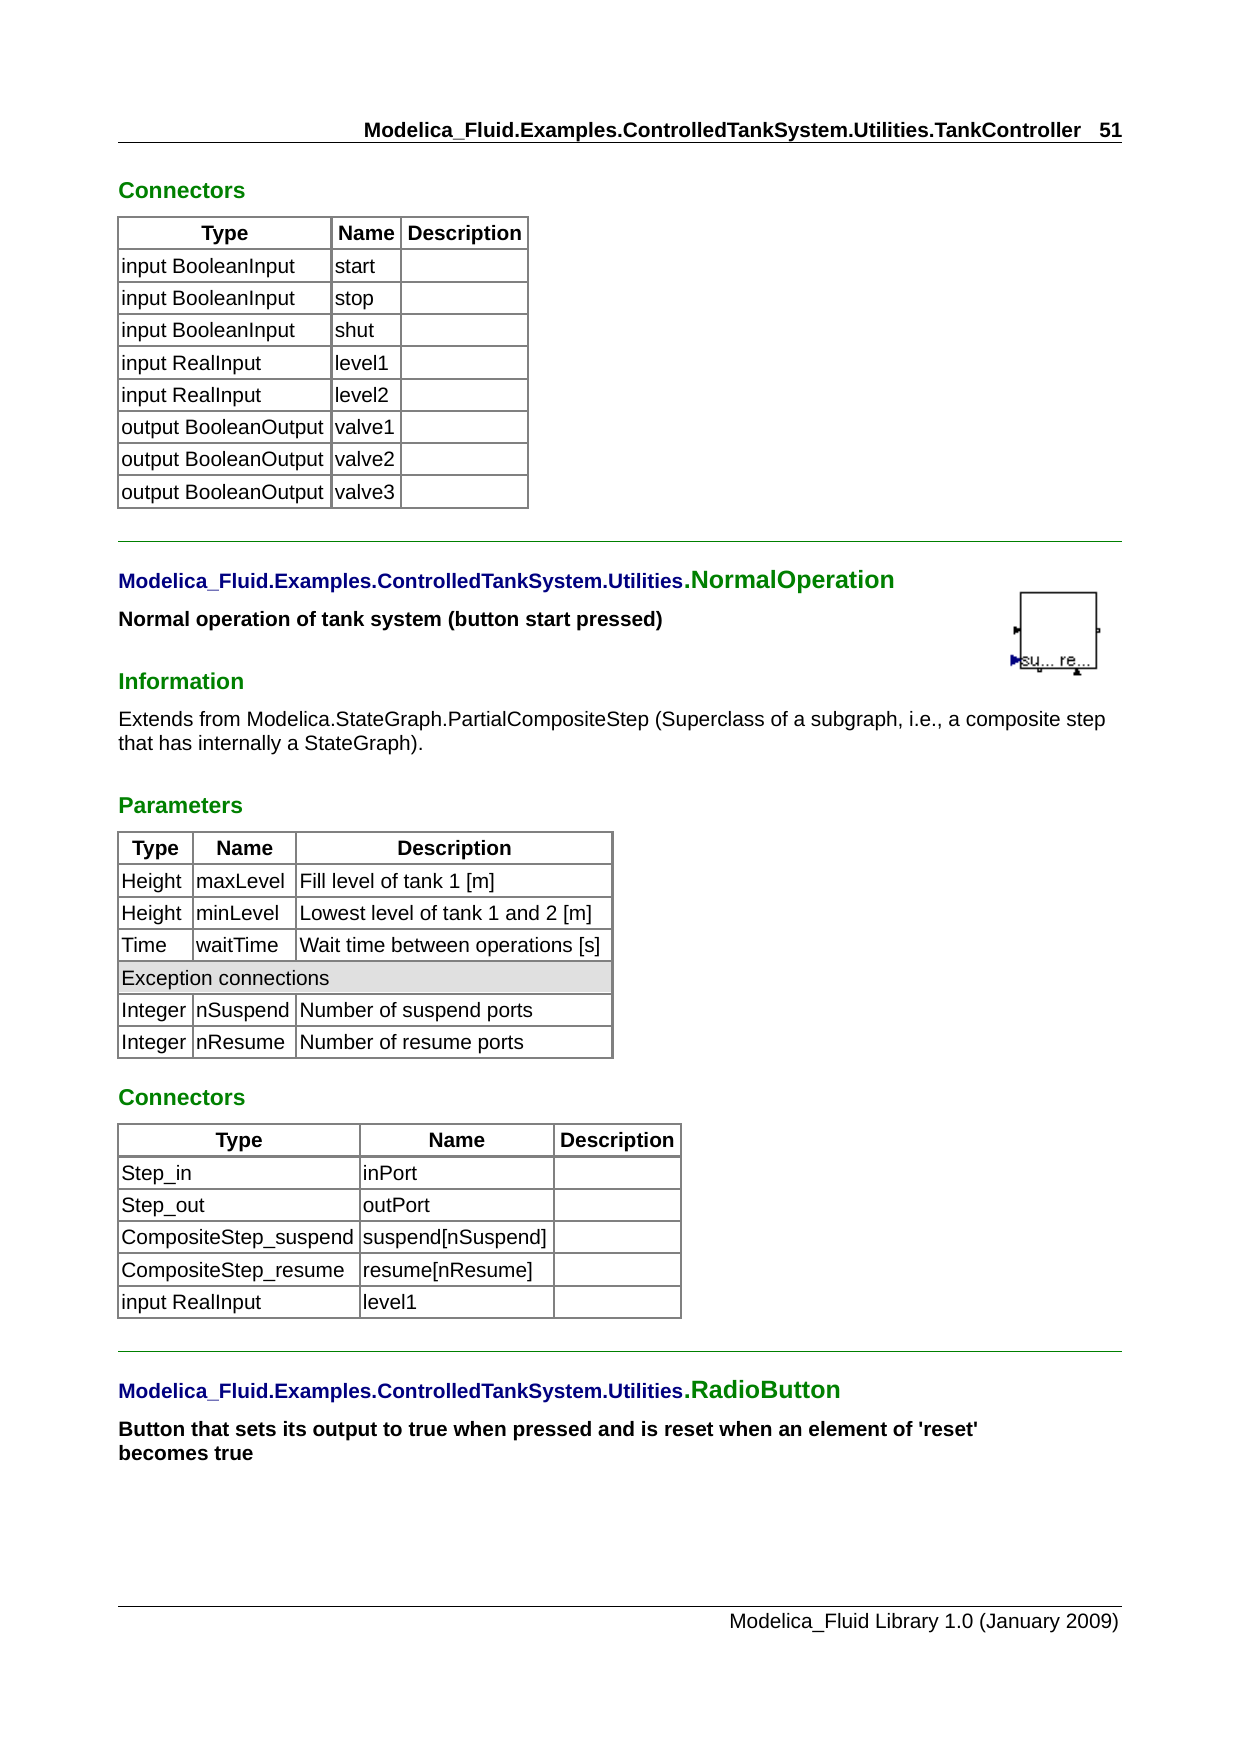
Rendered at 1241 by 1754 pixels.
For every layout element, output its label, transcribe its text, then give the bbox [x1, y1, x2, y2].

table_cell [402, 476, 527, 507]
table_cell shut [333, 315, 400, 345]
table_cell [555, 1190, 680, 1220]
table_cell Height [119, 898, 192, 928]
table_cell [402, 347, 527, 377]
subtitle Connectors [118, 177, 1122, 203]
table_cell Step_in [119, 1158, 359, 1188]
table_cell [402, 444, 527, 474]
table_cell valve1 [333, 412, 400, 442]
table_cell CompositeStep_suspend [119, 1222, 359, 1252]
table_cell [402, 283, 527, 313]
table_cell suspend[nSuspend] [361, 1222, 553, 1252]
table_cell Time [119, 930, 192, 960]
table_cell output BooleanOutput [119, 444, 330, 474]
table_cell outPort [361, 1190, 553, 1220]
table_cell valve3 [333, 476, 400, 507]
table_cell output BooleanOutput [119, 412, 330, 442]
table_cell maxLevel [194, 865, 295, 896]
table_cell Number of resume ports [297, 1027, 611, 1057]
table_cell nResume [194, 1027, 295, 1057]
table_cell [402, 315, 527, 345]
table_header Type [119, 218, 330, 248]
text Button that sets its output to true when pressed and is reset when an element of 'reset' becomes true [118, 1417, 993, 1464]
picture [995, 568, 1120, 692]
subtitle Connectors [118, 1084, 1122, 1111]
table_cell waitTime [194, 930, 295, 960]
table_cell Fill level of tank 1 [m] [297, 865, 611, 896]
table_cell start [333, 250, 400, 281]
table_cell input BooleanInput [119, 315, 330, 345]
table_header Description [297, 833, 611, 863]
table_cell [402, 380, 527, 410]
table_cell Number of suspend ports [297, 995, 611, 1025]
text Extends from Modelica.StateGraph.PartialCompositeStep (Superclass of a subgraph, i.e., a composite step that has internally a StateGraph). [118, 707, 1122, 755]
table_header Description [402, 218, 527, 248]
table_cell output BooleanOutput [119, 476, 330, 507]
table_header Name [194, 833, 295, 863]
subtitle Parameters [118, 792, 1122, 818]
table_cell Wait time between operations [s] [297, 930, 611, 960]
table_cell Step_out [119, 1190, 359, 1220]
table_cell Integer [119, 1027, 192, 1057]
table_cell inPort [361, 1158, 553, 1188]
subtitle Modelica_Fluid.Examples.ControlledTankSystem.Utilities.NormalOperation [118, 565, 993, 594]
table_cell resume[nResume] [361, 1254, 553, 1284]
table_cell [555, 1254, 680, 1284]
table_cell input RealInput [119, 380, 330, 410]
table_header Name [333, 218, 400, 248]
table_cell level1 [333, 347, 400, 377]
table_cell CompositeStep_resume [119, 1254, 359, 1284]
table_cell input RealInput [119, 1287, 359, 1317]
table_cell [555, 1222, 680, 1252]
table_header Type [119, 1125, 359, 1155]
table_cell valve2 [333, 444, 400, 474]
table_cell minLevel [194, 898, 295, 928]
table_cell Exception connections [119, 962, 611, 992]
table_cell [402, 412, 527, 442]
table_header Type [119, 833, 192, 863]
subtitle Information [118, 668, 993, 694]
table_cell level1 [361, 1287, 553, 1317]
text Normal operation of tank system (button start pressed) [118, 606, 993, 630]
table_cell Lowest level of tank 1 and 2 [m] [297, 898, 611, 928]
table_cell stop [333, 283, 400, 313]
table_cell level2 [333, 380, 400, 410]
table_header Name [361, 1125, 553, 1155]
table_cell Height [119, 865, 192, 896]
table_cell input RealInput [119, 347, 330, 377]
subtitle [995, 1378, 1120, 1404]
text [995, 1417, 1120, 1464]
table_cell Integer [119, 995, 192, 1025]
table_cell input BooleanInput [119, 250, 330, 281]
table_header Description [555, 1125, 680, 1155]
table_cell nSuspend [194, 995, 295, 1025]
table_cell [555, 1287, 680, 1317]
table_cell [555, 1158, 680, 1188]
subtitle Modelica_Fluid.Examples.ControlledTankSystem.Utilities.RadioButton [118, 1376, 993, 1404]
table_cell input BooleanInput [119, 283, 330, 313]
table_cell [402, 250, 527, 281]
